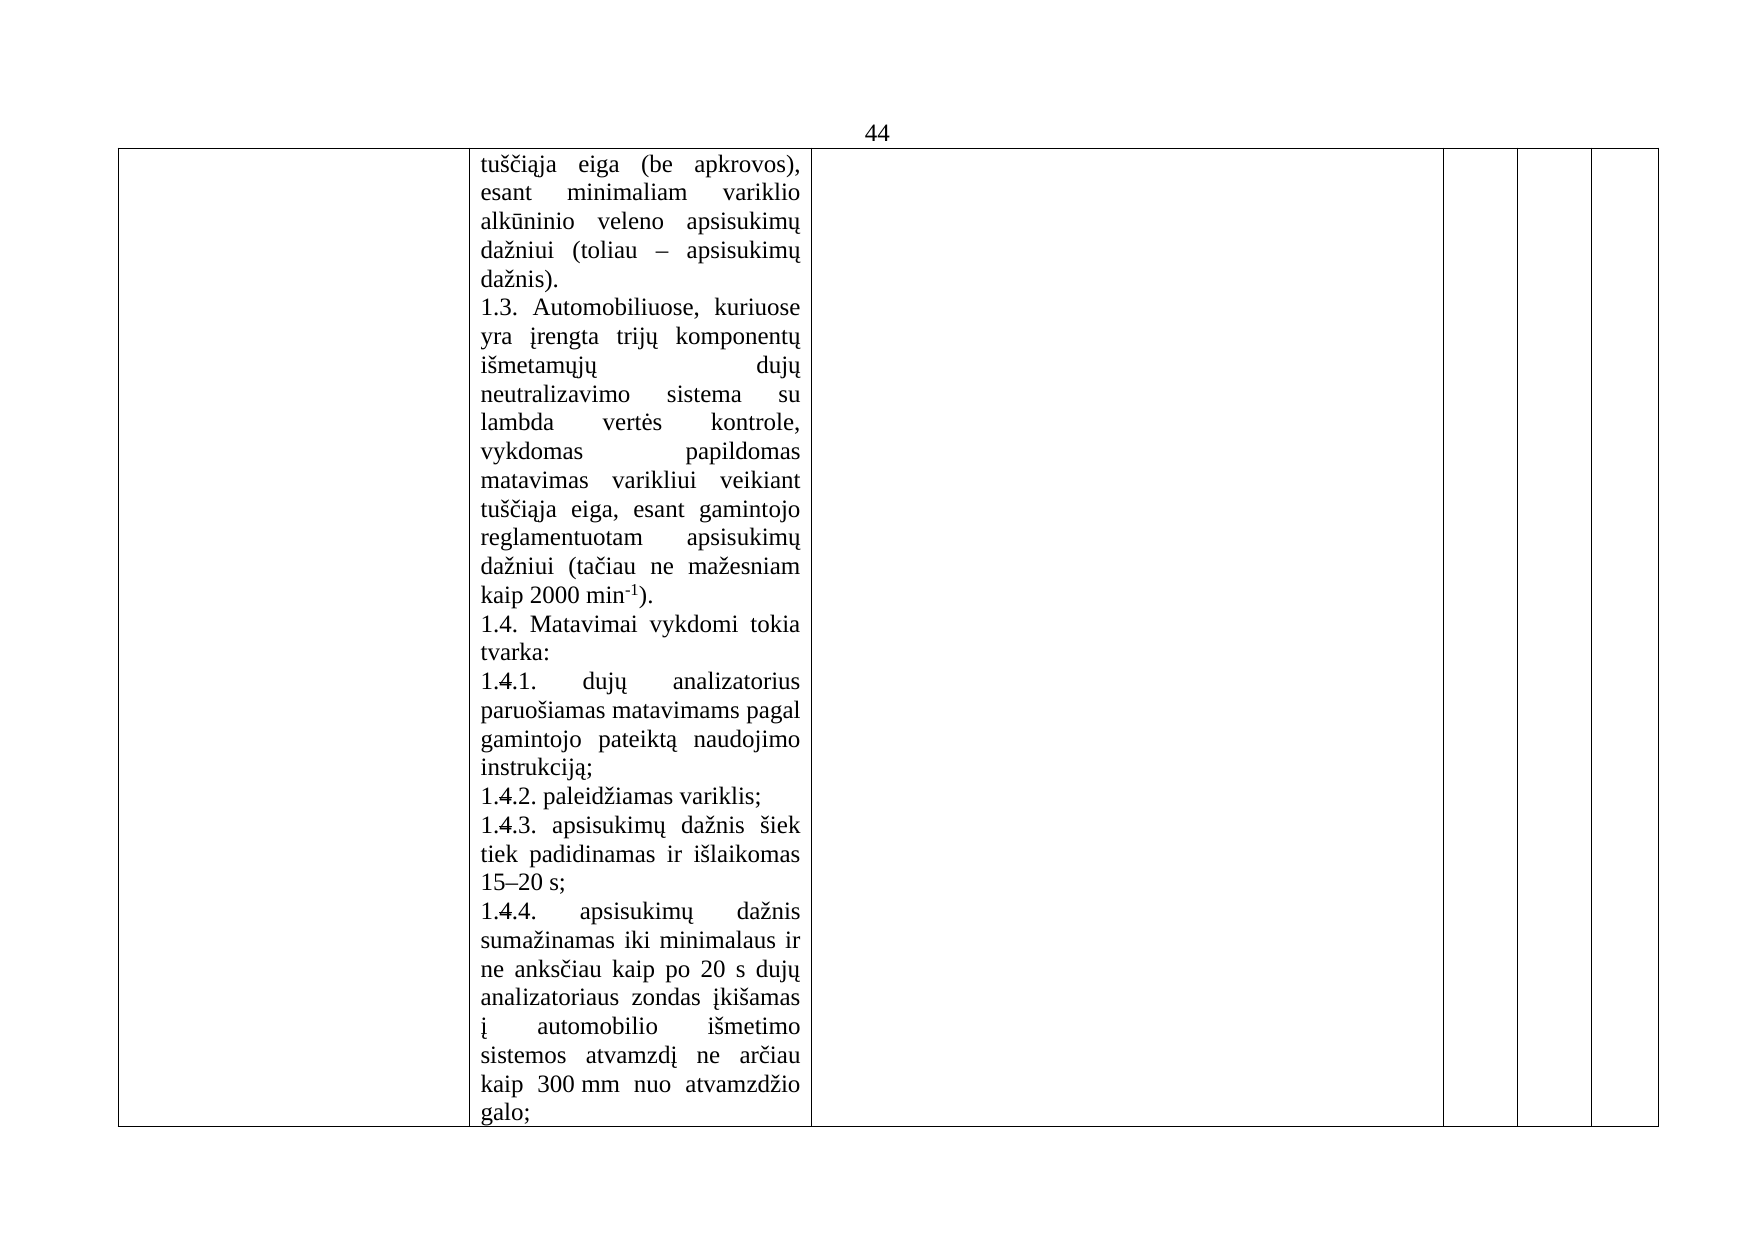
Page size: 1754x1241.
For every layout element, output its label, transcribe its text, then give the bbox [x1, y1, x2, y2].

table_cell [119, 149, 469, 1126]
table_cell tuščiąja eiga (be apkrovos), esant minimaliam variklio alkūninio veleno apsisukimų dažniui (toliau – apsisukimų dažnis). 1.3. Automobiliuose, kuriuose yra įrengta trijų komponentų išmetamųjų dujų neutralizavimo sistema su lambda vertės kontrole, vykdomas papildomas matavimas varikliui veikiant tuščiąja eiga, esant gamintojo reglamentuotam apsisukimų dažniui (tačiau ne mažesniam kaip 2000 min-1). 1.4. Matavimai vykdomi tokia tvarka: 1.4.1. dujų analizatorius paruošiamas matavimams pagal gamintojo pateiktą naudojimo instrukciją; 1.4.2. paleidžiamas variklis; 1.4.3. apsisukimų dažnis šiek tiek padidinamas ir išlaikomas 15–20 s; 1.4.4. apsisukimų dažnis sumažinamas iki minimalaus ir ne anksčiau kaip po 20 s dujų analizatoriaus zondas įkišamas į automobilio išmetimo sistemos atvamzdį ne arčiau kaip 300 mm nuo atvamzdžio galo; [470, 149, 811, 1126]
table_cell [812, 149, 1443, 1126]
table_cell [1592, 149, 1658, 1126]
table_cell [1518, 149, 1591, 1126]
table_cell [1444, 149, 1517, 1126]
